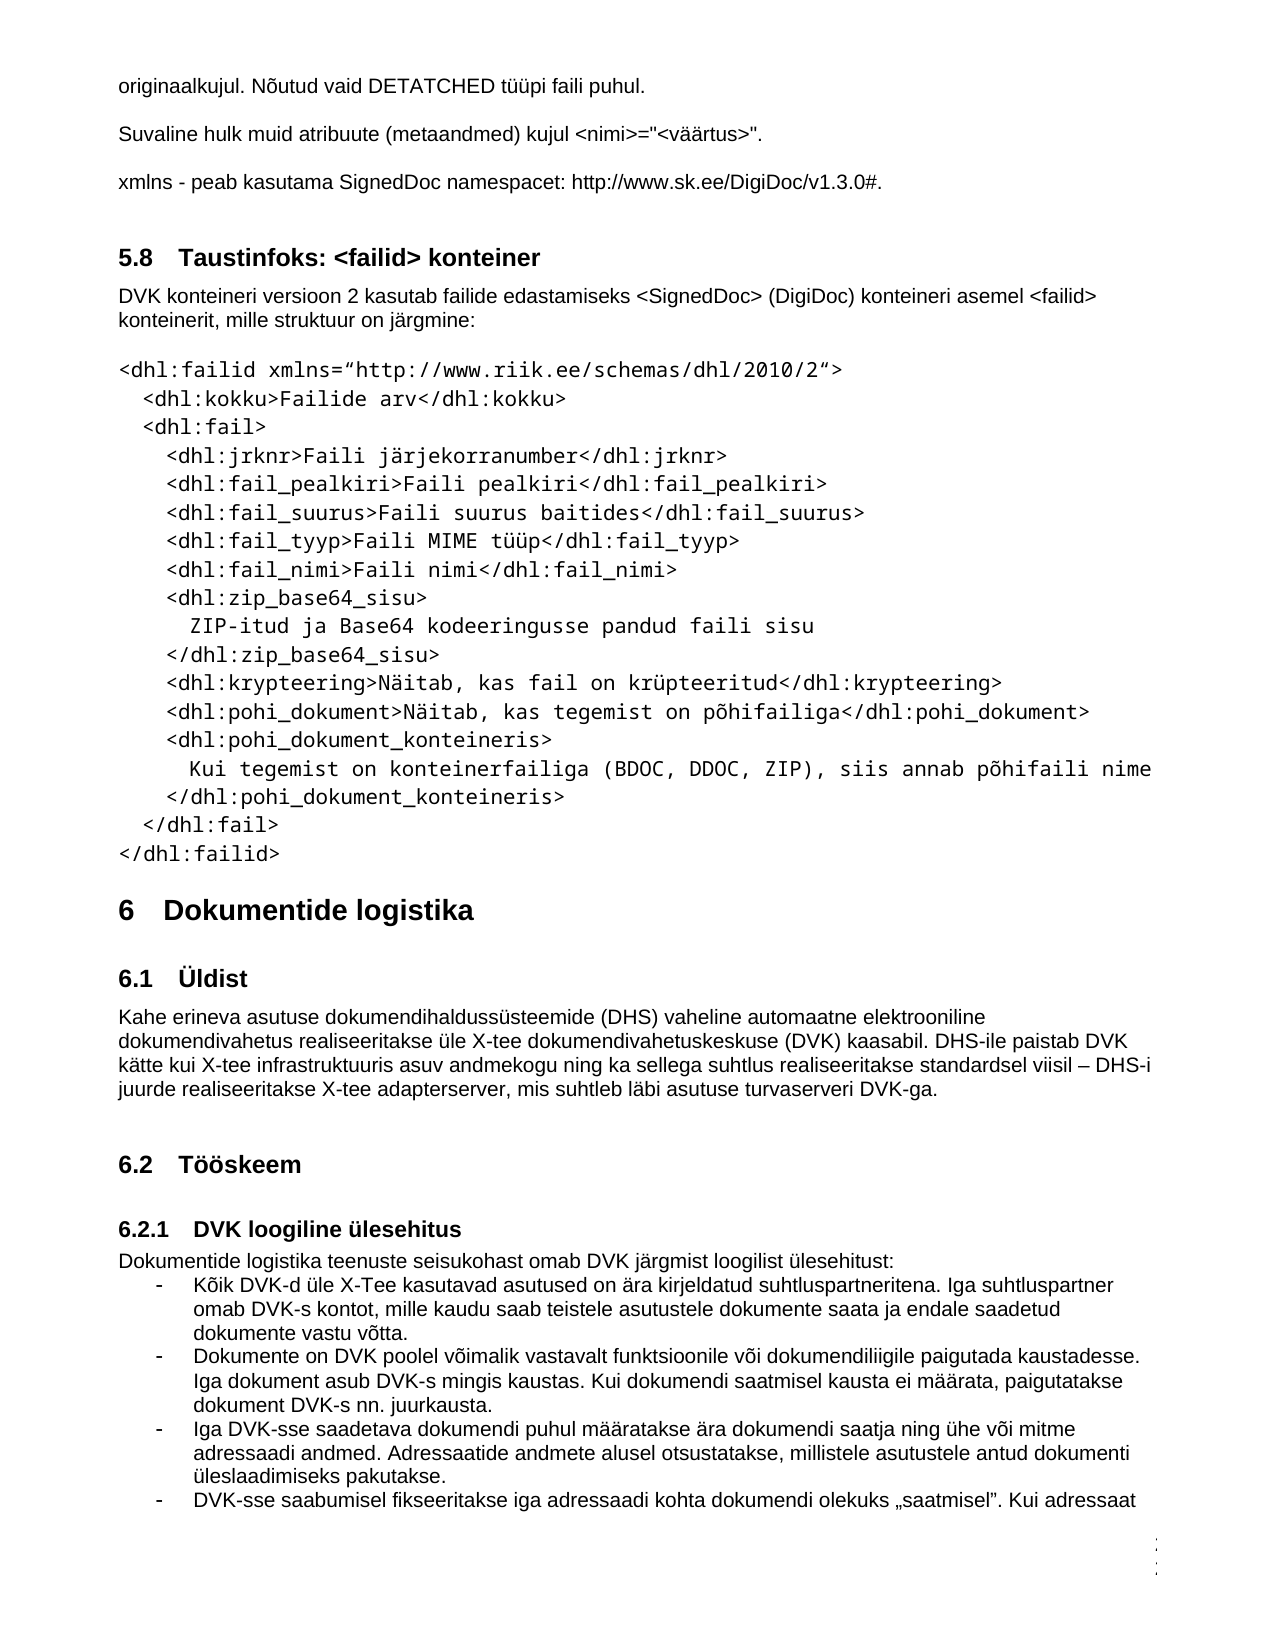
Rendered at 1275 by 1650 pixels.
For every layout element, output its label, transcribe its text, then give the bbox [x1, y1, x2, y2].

subtitle Üldist [118, 963, 1157, 992]
subtitle DVK loogiline ülesehitus [118, 1216, 1157, 1242]
text <dhl:failid xmlns=“http://www.riik.ee/schemas/dhl/2010/2“> [118, 356, 1157, 384]
text </dhl:zip_base64_sisu> [142, 640, 1157, 668]
text ZIP-itud ja Base64 kodeeringusse pandud faili sisu [165, 612, 1157, 640]
list Iga DVK-sse saadetava dokumendi puhul määratakse ära dokumendi saatja ning ühe või mitme adressaadi andmed. Adressaatide andmete alusel otsustatakse, millistele asutustele antud dokumenti üleslaadimiseks pakutakse. [156, 1416, 1157, 1488]
text <dhl:zip_base64_sisu> [118, 583, 1157, 612]
text Dokumentide logistika teenuste seisukohast omab DVK järgmist loogilist ülesehitust: [118, 1248, 1157, 1272]
text xmlns - peab kasutama SignedDoc namespacet: http://www.sk.ee/DigiDoc/v1.3.0#. [118, 169, 1157, 193]
text <dhl:pohi_dokument_konteineris> [142, 725, 1157, 754]
list Kõik DVK-d üle X-Tee kasutavad asutused on ära kirjeldatud suhtluspartneritena. Iga suhtluspartner omab DVK-s kontot, mille kaudu saab teistele asutustele dokumente saata ja endale saadetud dokumente vastu võtta. [156, 1272, 1157, 1344]
subtitle Tööskeem [118, 1149, 1157, 1178]
text <dhl:fail_tyyp>Faili MIME tüüp</dhl:fail_tyyp> [118, 526, 1157, 555]
text <dhl:pohi_dokument>Näitab, kas tegemist on põhifailiga</dhl:pohi_dokument> [142, 697, 1157, 725]
text <dhl:kokku>Failide arv</dhl:kokku> [118, 384, 1157, 412]
text </dhl:failid> [118, 839, 1157, 867]
subtitle Dokumentide logistika [118, 892, 1157, 926]
text Kui tegemist on konteinerfailiga (BDOC, DDOC, ZIP), siis annab põhifaili nime [165, 754, 1157, 782]
text Suvaline hulk muid atribuute (metaandmed) kujul <nimi>="<väärtus>". [118, 122, 1157, 146]
text </dhl:pohi_dokument_konteineris> [142, 782, 1157, 811]
text <dhl:fail_suurus>Faili suurus baitides</dhl:fail_suurus> [118, 498, 1157, 526]
text <dhl:krypteering>Näitab, kas fail on krüpteeritud</dhl:krypteering> [118, 668, 1157, 697]
text <dhl:fail_pealkiri>Faili pealkiri</dhl:fail_pealkiri> [118, 469, 1157, 498]
text </dhl:fail> [118, 811, 1157, 839]
text <dhl:fail_nimi>Faili nimi</dhl:fail_nimi> [118, 555, 1157, 583]
text <dhl:fail> [118, 412, 1157, 441]
list Dokumente on DVK poolel võimalik vastavalt funktsioonile või dokumendiliigile paigutada kaustadesse. Iga dokument asub DVK-s mingis kaustas. Kui dokumendi saatmisel kausta ei määrata, paigutatakse dokument DVK-s nn. juurkausta. [156, 1344, 1157, 1416]
list DVK-sse saabumisel fikseeritakse iga adressaadi kohta dokumendi olekuks „saatmisel”. Kui adressaat [156, 1488, 1157, 1512]
text Kahe erineva asutuse dokumendihaldussüsteemide (DHS) vaheline automaatne elektrooniline dokumendivahetus realiseeritakse üle X-tee dokumendivahetuskeskuse (DVK) kaasabil. DHS-ile paistab DVK kätte kui X-tee infrastruktuuris asuv andmekogu ning ka sellega suhtlus realiseeritakse standardsel viisil – DHS-i juurde realiseeritakse X-tee adapterserver, mis suhtleb läbi asutuse turvaserveri DVK-ga. [118, 1005, 1157, 1101]
text DVK konteineri versioon 2 kasutab failide edastamiseks <SignedDoc> (DigiDoc) konteineri asemel <failid> konteinerit, mille struktuur on järgmine: [118, 284, 1157, 332]
subtitle Taustinfoks: <failid> konteiner [118, 242, 1157, 271]
text <dhl:jrknr>Faili järjekorranumber</dhl:jrknr> [118, 441, 1157, 469]
text originaalkujul. Nõutud vaid DETATCHED tüüpi faili puhul. [118, 74, 1157, 98]
